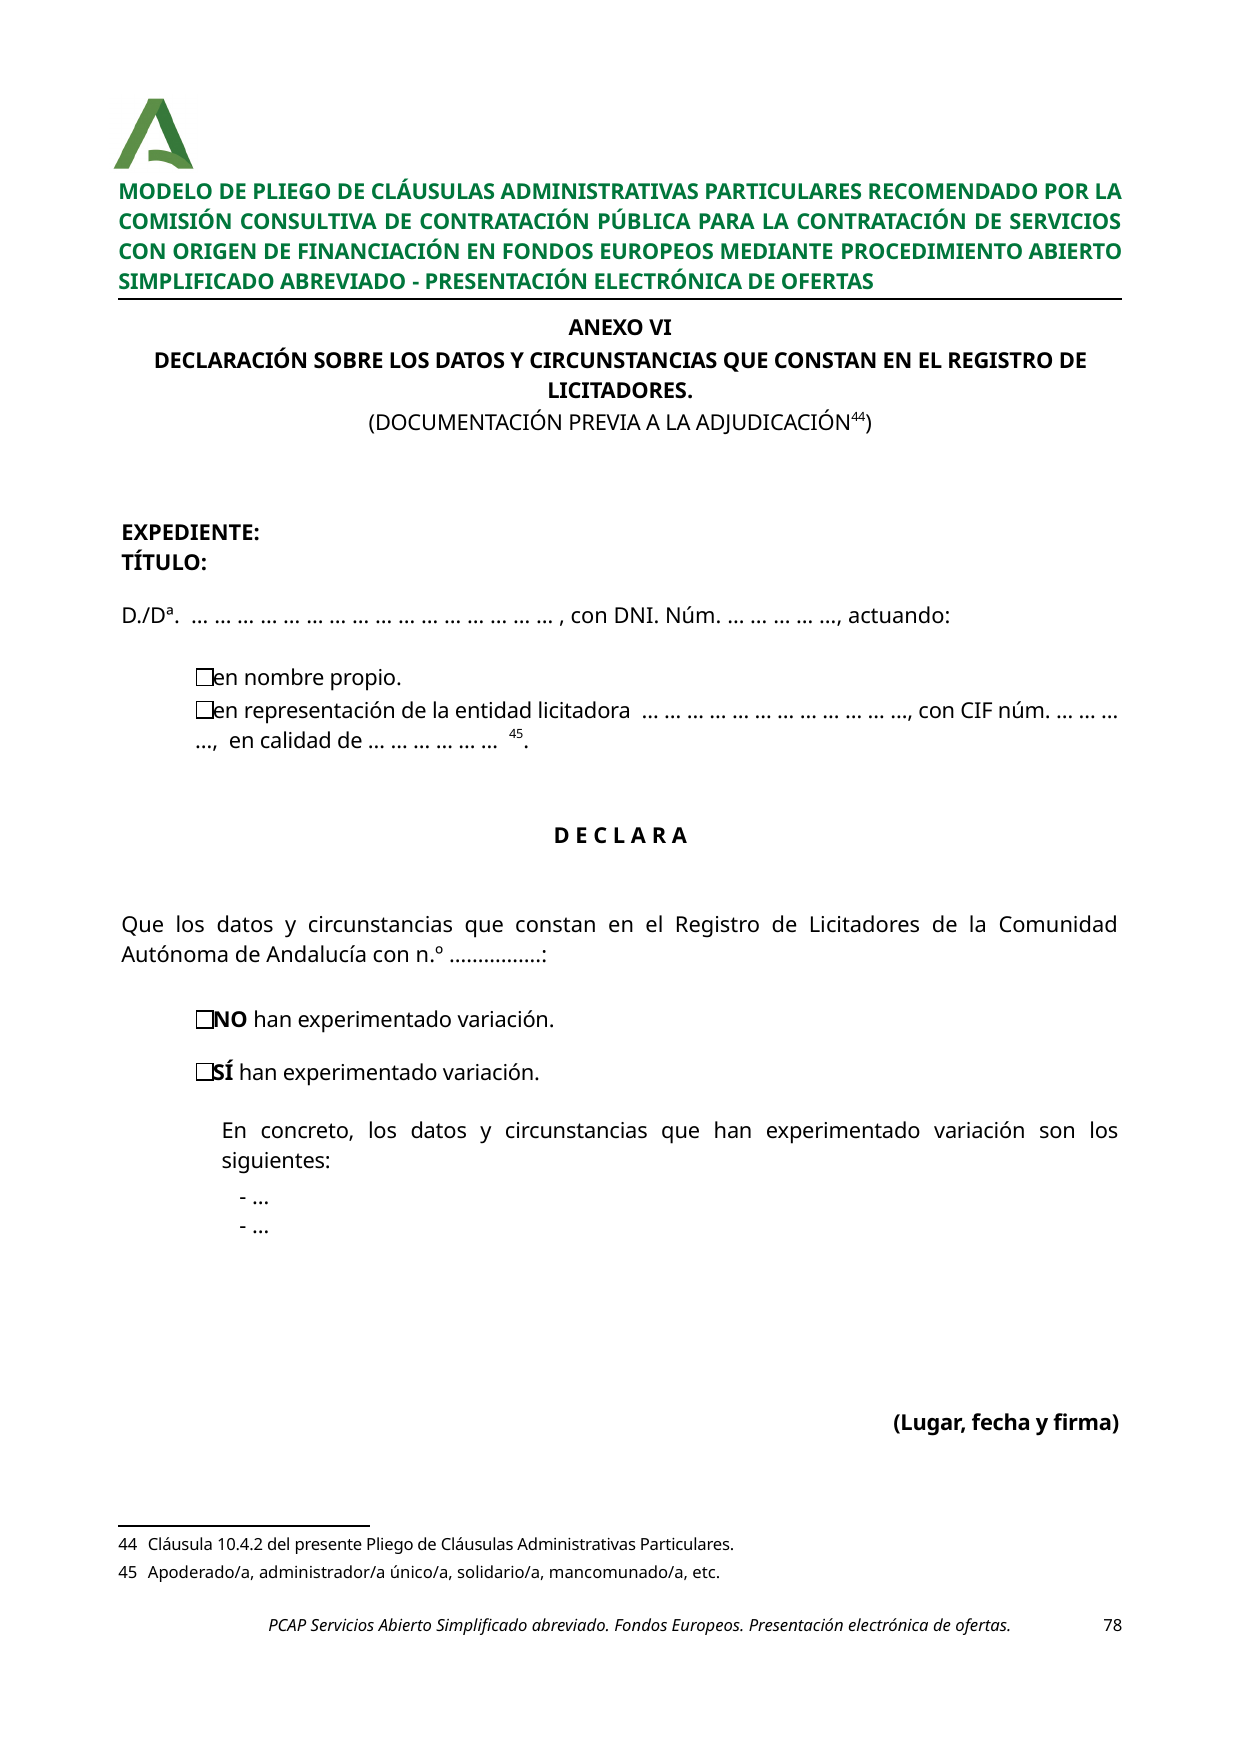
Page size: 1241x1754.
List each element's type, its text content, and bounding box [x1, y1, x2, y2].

text (DOCUMENTACIÓN PREVIA A LA ADJUDICACIÓN) [118, 407, 1122, 437]
text Que los datos y circunstancias que constan en el Registro de Licitadores de la Comunidad Autónoma de Andalucía con n.º …………….: [118, 909, 1122, 969]
text (Lugar, fecha y firma) [118, 1407, 1122, 1439]
text NO han experimentado variación. [192, 1002, 1122, 1034]
text en nombre propio. [189, 662, 1122, 692]
text D E C L A R A [118, 820, 1122, 850]
text MODELO DE PLIEGO DE CLÁUSULAS ADMINISTRATIVAS PARTICULARES RECOMENDADO POR LA COMISIÓN CONSULTIVA DE CONTRATACIÓN PÚBLICA PARA LA CONTRATACIÓN DE SERVICIOS CON ORIGEN DE FINANCIACIÓN EN FONDOS EUROPEOS MEDIANTE PROCEDIMIENTO ABIERTO SIMPLIFICADO ABREVIADO - PRESENTACIÓN ELECTRÓNICA DE OFERTAS [118, 176, 1122, 298]
text En concreto, los datos y circunstancias que han experimentado variación son los siguientes: [218, 1112, 1122, 1178]
text Cláusula 10.4.2 del presente Pliego de Cláusulas Administrativas Particulares. [118, 1532, 1122, 1555]
text EXPEDIENTE: [118, 517, 1122, 547]
text SÍ han experimentado variación. [192, 1057, 1122, 1087]
text en representación de la entidad licitadora … … … … … … … … … … … …, con CIF núm. … … … …, en calidad de … … … … … … . [192, 692, 1122, 757]
text Apoderado/a, administrador/a único/a, solidario/a, mancomunado/a, etc. [118, 1561, 1122, 1584]
text - … [236, 1211, 1122, 1243]
picture [109, 94, 198, 173]
text TÍTULO: [118, 547, 1122, 577]
text DECLARACIÓN SOBRE LOS DATOS Y CIRCUNSTANCIAS QUE CONSTAN EN EL REGISTRO DE LICITADORES. [118, 342, 1122, 407]
text ANEXO VI [118, 312, 1122, 342]
text - … [236, 1178, 1122, 1211]
text D./Dª. … … … … … … … … … … … … … … … … , con DNI. Núm. … … … … …, actuando: [118, 600, 1122, 629]
